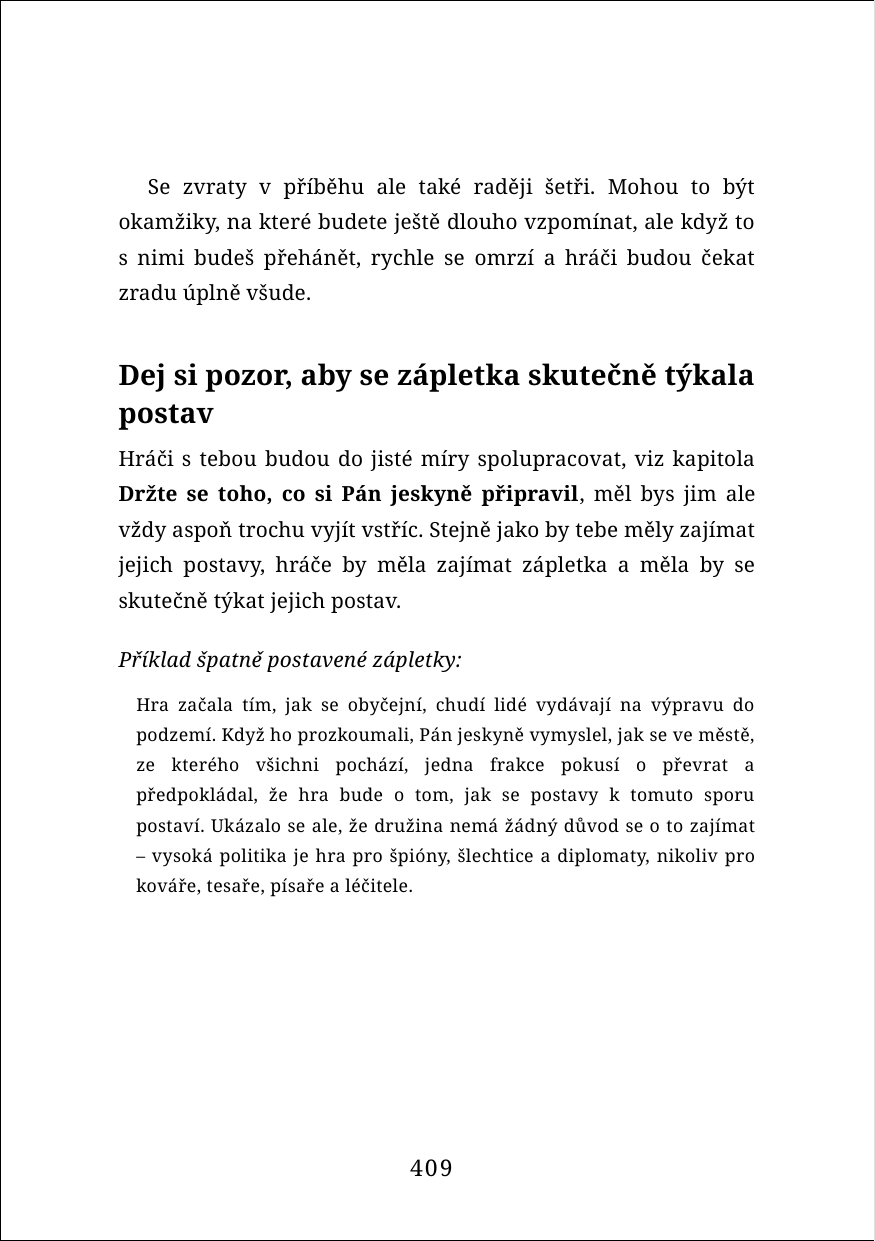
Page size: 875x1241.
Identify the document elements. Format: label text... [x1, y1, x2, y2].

text Hráči s tebou budou do jisté míry spolupracovat, viz kapitola Držte se toho, co si Pán jeskyně připravil, měl bys jim ale vždy aspoň trochu vyjít vstříc. Stejně jako by tebe měly zajímat jejich postavy, hráče by měla zajímat zápletka a měla by se skutečně týkat jejich postav. [118, 444, 756, 614]
text Hra začala tím, jak se obyčejní, chudí lidé vydávají na výpravu do podzemí. Když ho prozkoumali, Pán jeskyně vymyslel, jak se ve městě, ze kterého všichni pochází, jedna frakce pokusí o převrat a předpokládal, že hra bude o tom, jak se postavy k tomuto sporu postaví. Ukázalo se ale, že družina nemá žádný důvod se o to zajímat – vysoká politika je hra pro špióny, šlechtice a diplomaty, nikoliv pro kováře, tesaře, písaře a léčitele. [136, 692, 756, 898]
subtitle Dej si pozor, aby se zápletka skutečně týkala postav [118, 355, 756, 432]
text Se zvraty v příběhu ale také raději šetři. Mohou to být okamžiky, na které budete ještě dlouho vzpomínat, ale když to s nimi budeš přehánět, rychle se omrzí a hráči budou čekat zradu úplně všude. [118, 172, 756, 307]
text Příklad špatně postavené zápletky: [118, 645, 756, 673]
